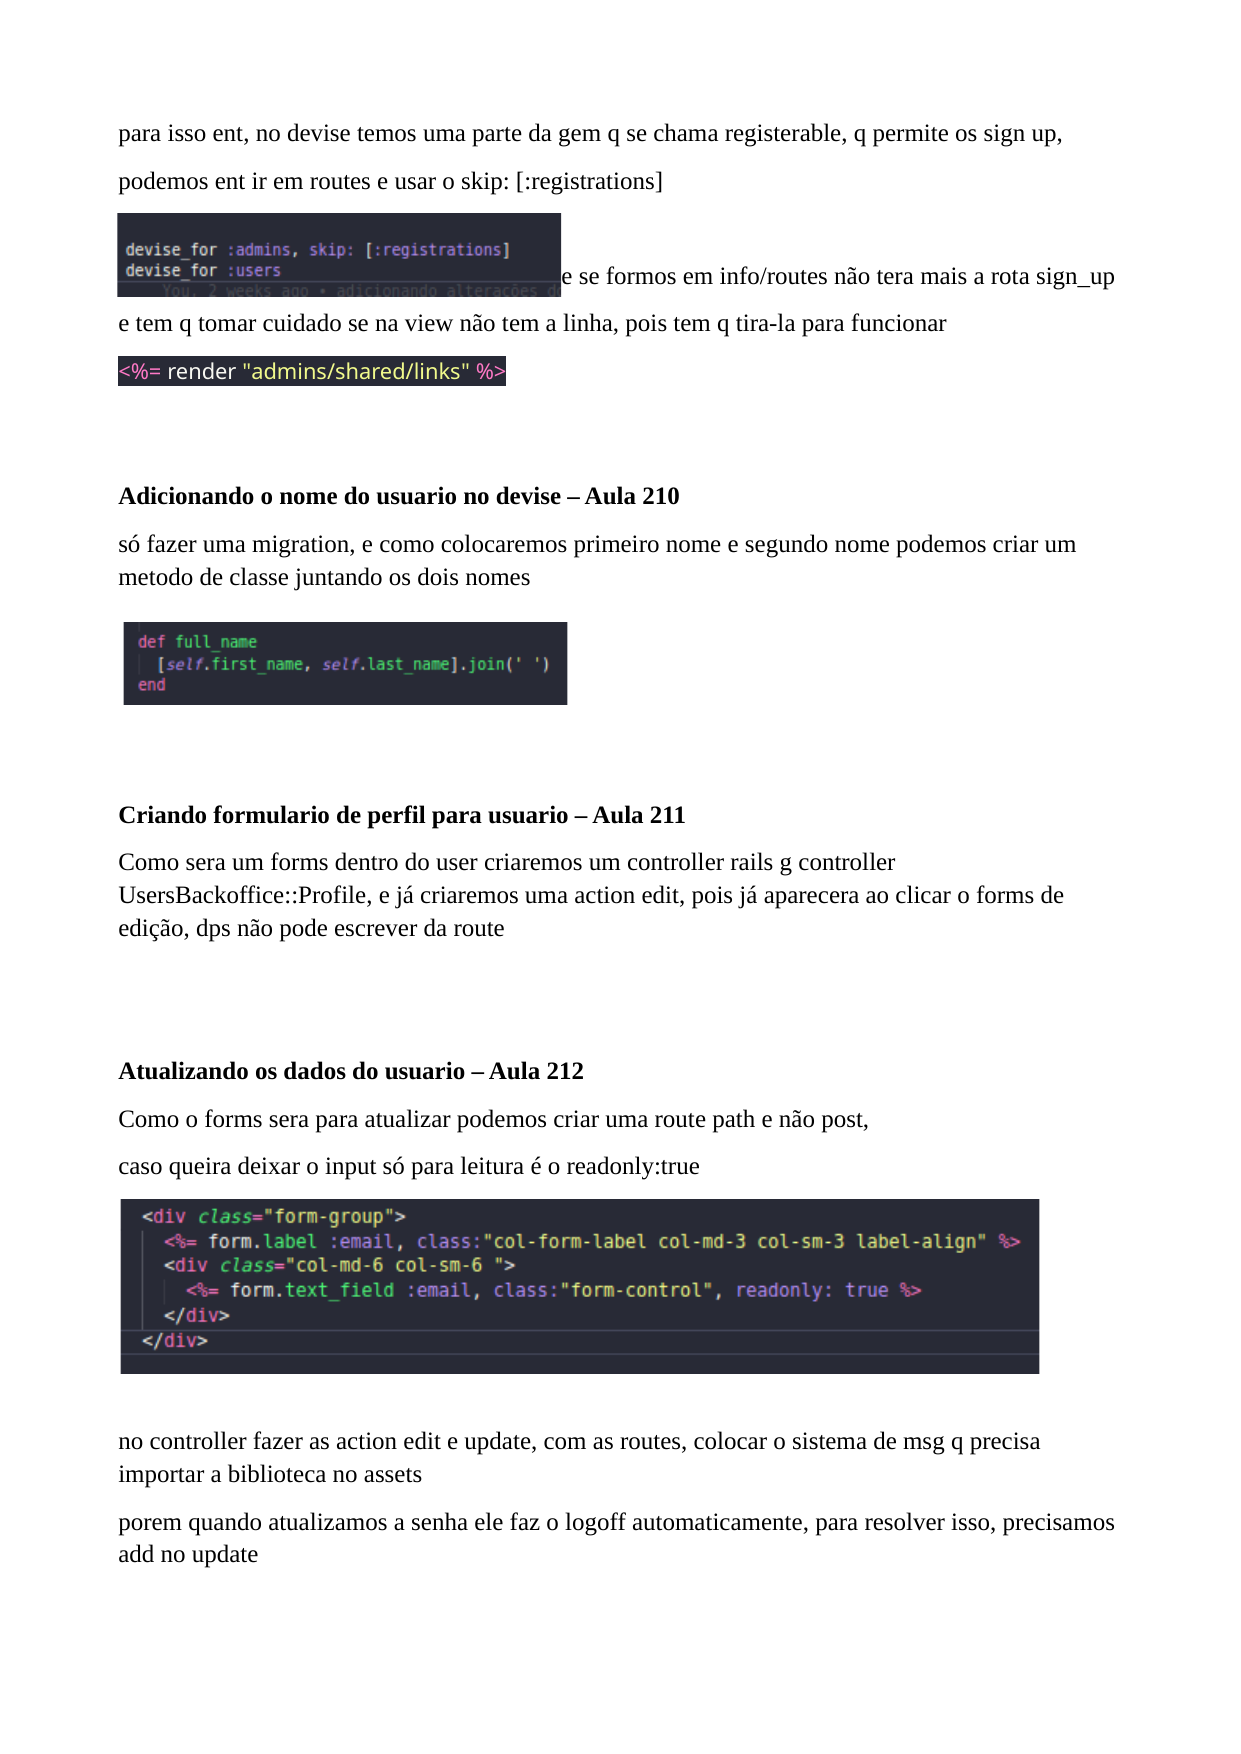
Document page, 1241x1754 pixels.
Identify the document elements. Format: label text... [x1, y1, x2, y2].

text só fazer uma migration, e como colocaremos primeiro nome e segundo nome podemos criar um metodo de classe juntando os dois nomes [118, 529, 1122, 591]
text Como o forms sera para atualizar podemos criar uma route path e não post, [118, 1104, 1122, 1133]
text Adicionando o nome do usuario no devise – Aula 210 [118, 481, 1122, 510]
text caso queira deixar o input só para leitura é o readonly:true [118, 1151, 1122, 1180]
text podemos ent ir em routes e usar o skip: [:registrations] [118, 166, 1122, 194]
picture [120, 1199, 1040, 1374]
picture [123, 622, 568, 705]
text e tem q tomar cuidado se na view não tem a linha, pois tem q tira-la para funcionar [118, 308, 1122, 337]
text Como sera um forms dentro do user criaremos um controller rails g controller UsersBackoffice::Profile, e já criaremos uma action edit, pois já aparecera ao clicar o forms de edição, dps não pode escrever da route [118, 847, 1122, 942]
picture [117, 213, 562, 297]
text para isso ent, no devise temos uma parte da gem q se chama registerable, q permite os sign up, [118, 118, 1122, 147]
text Atualizando os dados do usuario – Aula 212 [118, 1056, 1122, 1085]
text Criando formulario de perfil para usuario – Aula 211 [118, 800, 1122, 828]
text e se formos em info/routes não tera mais a rota sign_up [562, 261, 1122, 290]
text <%= render "admins/shared/links" %> [118, 356, 1122, 386]
text porem quando atualizamos a senha ele faz o logoff automaticamente, para resolver isso, precisamos add no update [118, 1507, 1122, 1568]
text no controller fazer as action edit e update, com as routes, colocar o sistema de msg q precisa importar a biblioteca no assets [118, 1426, 1122, 1488]
